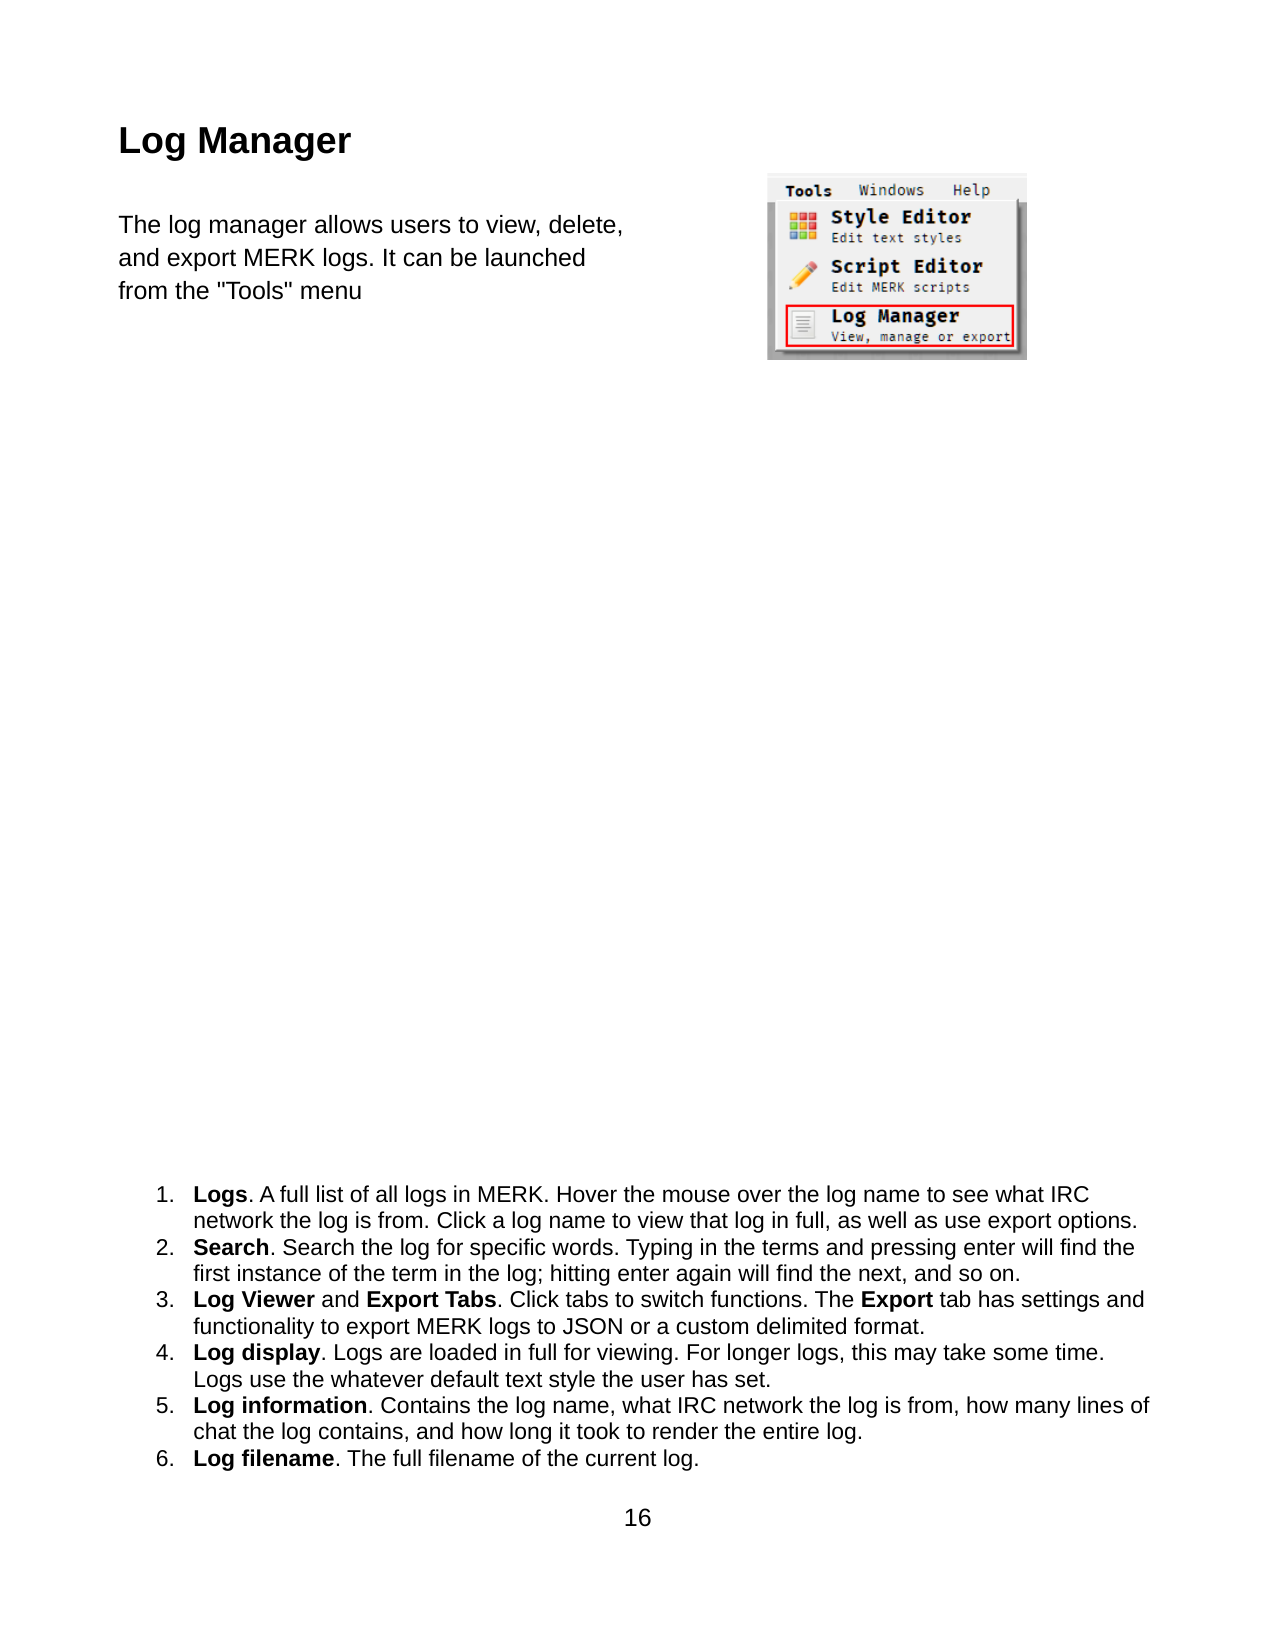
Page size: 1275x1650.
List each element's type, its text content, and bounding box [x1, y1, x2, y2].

subtitle Log Manager [118, 118, 1157, 161]
table_header The log manager allows users to view, delete, and export MERK logs. It can be launched from the "Tools" menu [118, 174, 637, 360]
list Search. Search the log for specific words. Typing in the terms and pressing enter will find the first instance of the term in the log; hitting enter again will find the next, and so on. [156, 1234, 1157, 1286]
list Log Viewer and Export Tabs. Click tabs to switch functions. The Export tab has settings and functionality to export MERK logs to JSON or a custom delimited format. [156, 1286, 1157, 1339]
table_header [1027, 174, 1157, 360]
picture [767, 173, 1027, 360]
list Log information. Contains the log name, what IRC network the log is from, how many lines of chat the log contains, and how long it took to render the entire log. [156, 1392, 1157, 1444]
list Logs. A full list of all logs in MERK. Hover the mouse over the log name to see what IRC network the log is from. Click a log name to view that log in full, as well as use export options. [156, 1181, 1157, 1234]
list Log filename. The full filename of the current log. [156, 1444, 1157, 1471]
list Log display. Logs are loaded in full for viewing. For longer logs, this may take some time. Logs use the whatever default text style the user has set. [156, 1339, 1157, 1392]
table_header [638, 174, 767, 360]
